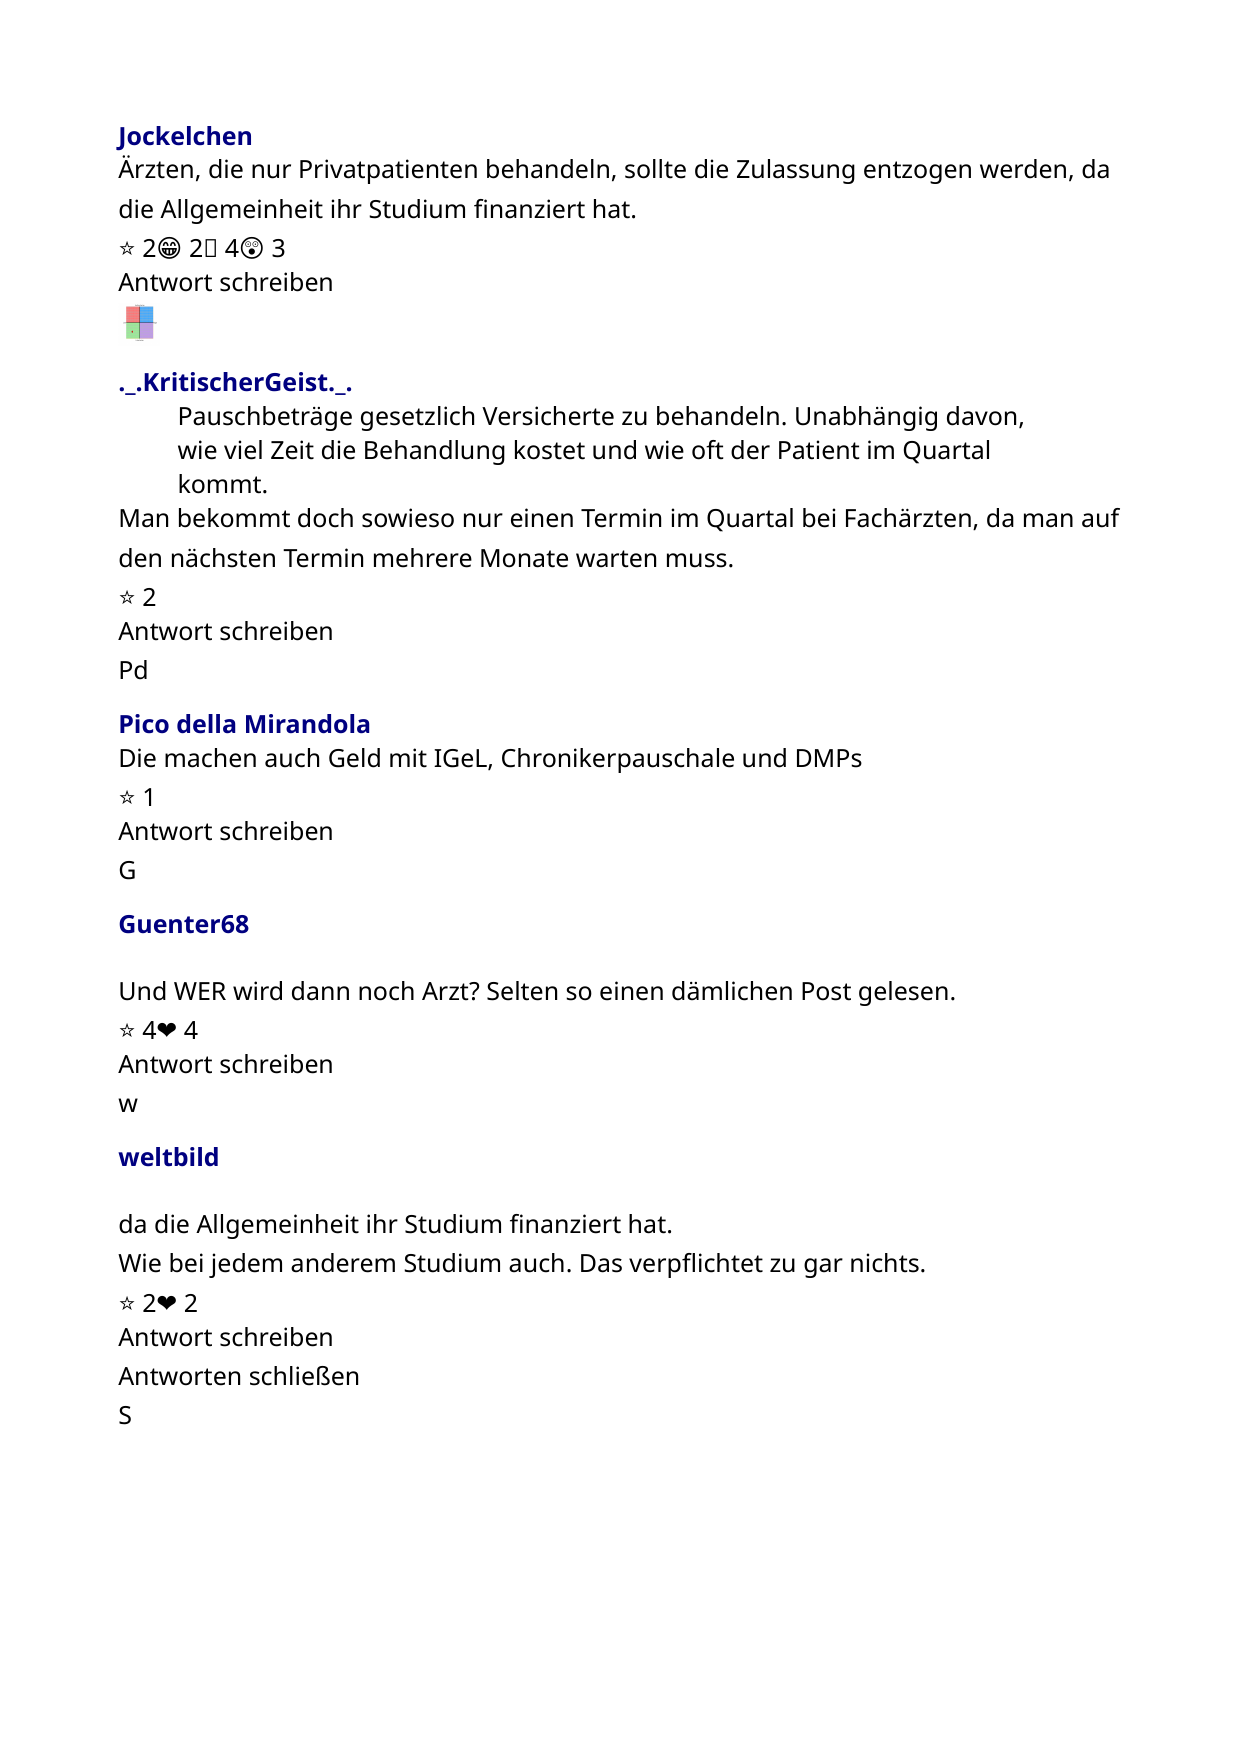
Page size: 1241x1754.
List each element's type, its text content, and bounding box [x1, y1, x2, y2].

text Antwort schreiben [118, 264, 1122, 299]
text G [118, 853, 1122, 887]
text Antwort schreiben [118, 1047, 1122, 1081]
text Ärzten, die nur Privatpatienten behandeln, sollte die Zulassung entzogen werden, da die Allgemeinheit ihr Studium finanziert hat. [118, 152, 1122, 225]
text Wie bei jedem anderem Studium auch. Das verpflichtet zu gar nichts. [118, 1246, 1122, 1280]
text ⭐️ 1 [118, 779, 1122, 814]
text Pd [118, 653, 1122, 687]
text Die machen auch Geld mit IGeL, Chronikerpauschale und DMPs [118, 740, 1122, 774]
text Pauschbeträge gesetzlich Versicherte zu behandeln. Unabhängig davon, wie viel Zeit die Behandlung kostet und wie oft der Patient im Quartal kommt. [177, 399, 1063, 501]
picture [118, 303, 161, 346]
text ⭐️ 2❤️ 2 [118, 1285, 1122, 1319]
text Antwort schreiben [118, 613, 1122, 647]
text ⭐️ 2😁 2🤨 4😲 3 [118, 231, 1122, 264]
text Antwort schreiben [118, 1319, 1122, 1353]
subtitle weltbild [118, 1140, 1122, 1174]
text Antworten schließen [118, 1358, 1122, 1392]
subtitle Pico della Mirandola [118, 706, 1122, 740]
text Antwort schreiben [118, 814, 1122, 848]
text ⭐️ 4❤️ 4 [118, 1013, 1122, 1047]
subtitle ._.KritischerGeist._. [118, 365, 1122, 399]
text da die Allgemeinheit ihr Studium finanziert hat. [118, 1207, 1122, 1241]
text Man bekommt doch sowieso nur einen Termin im Quartal bei Fachärzten, da man auf den nächsten Termin mehrere Monate warten muss. [118, 501, 1122, 574]
text w [118, 1086, 1122, 1120]
text S [118, 1398, 1122, 1432]
subtitle Guenter68 [118, 907, 1122, 941]
subtitle Jockelchen [118, 118, 1122, 152]
text Und WER wird dann noch Arzt? Selten so einen dämlichen Post gelesen. [118, 974, 1122, 1008]
text ⭐️ 2 [118, 579, 1122, 613]
